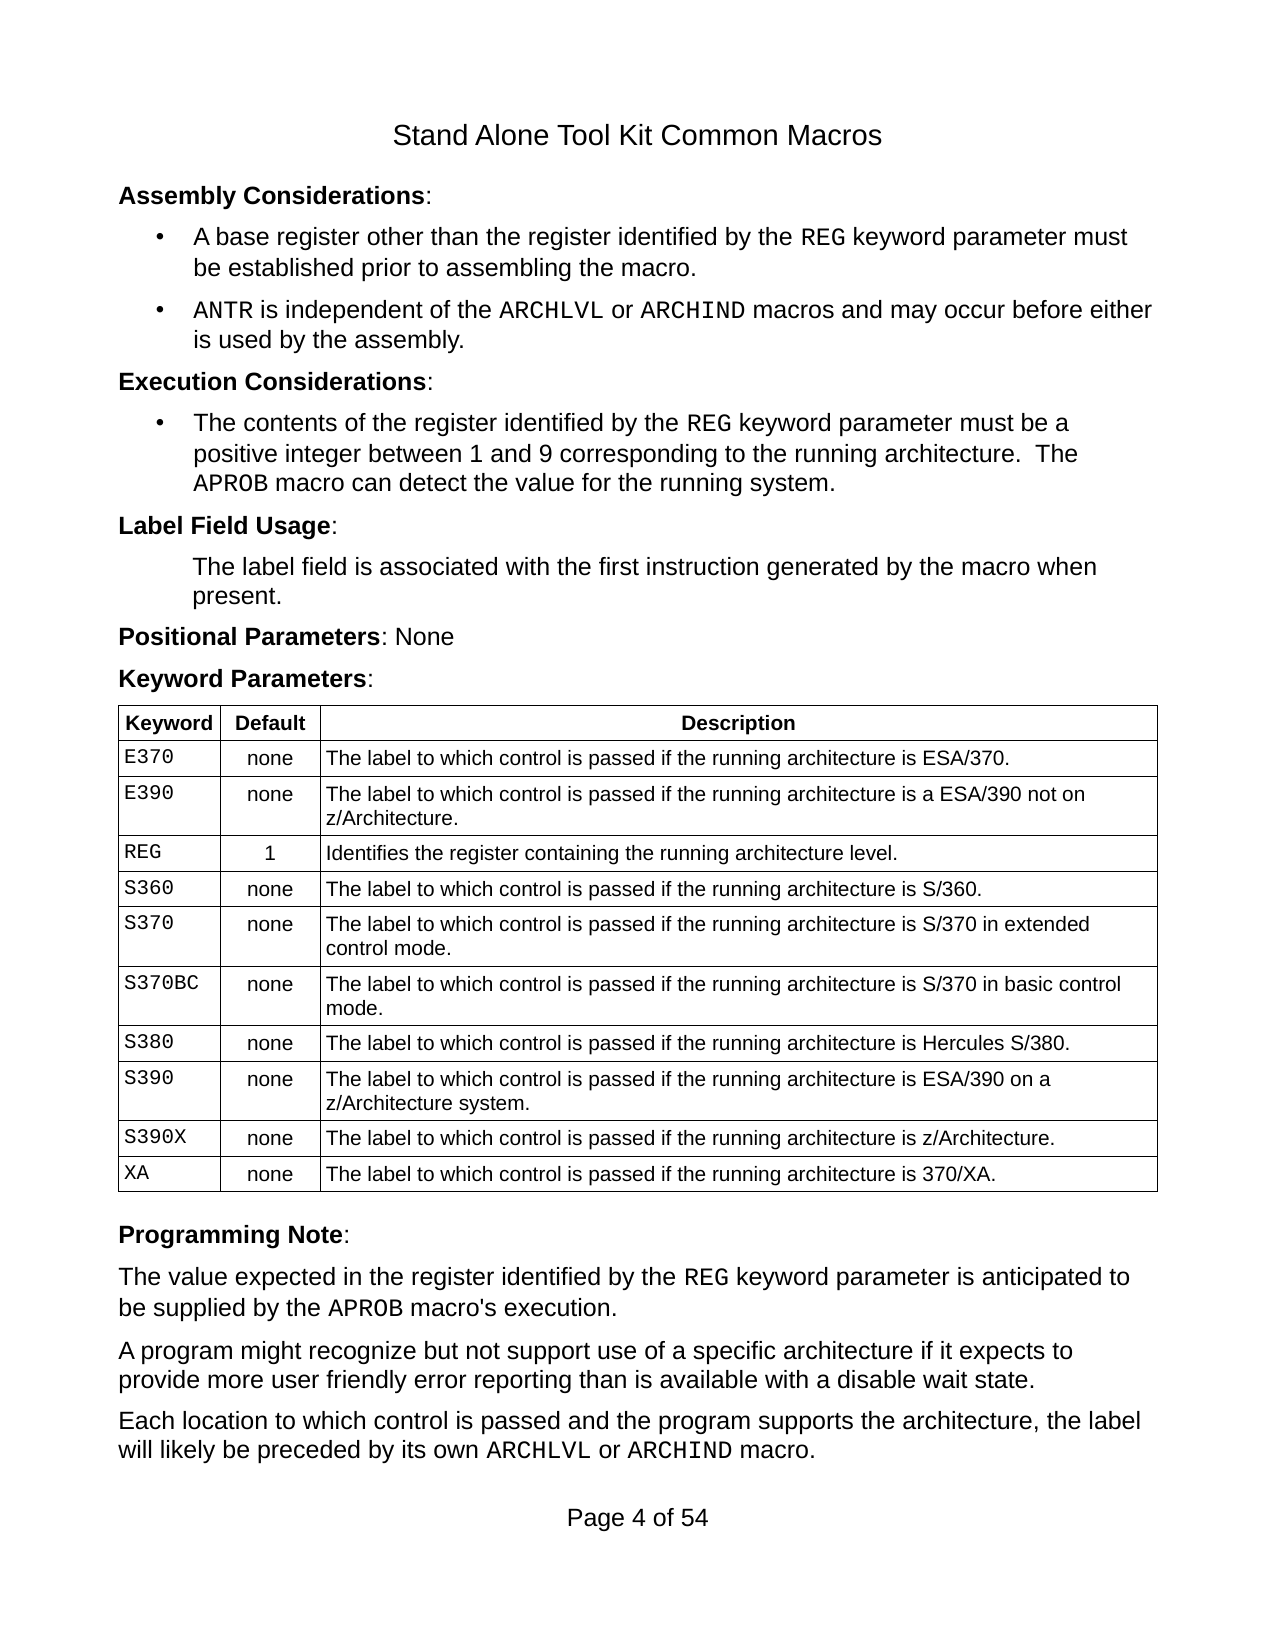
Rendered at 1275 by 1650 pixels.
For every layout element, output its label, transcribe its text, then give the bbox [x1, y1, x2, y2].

table_cell S380 [119, 1026, 220, 1061]
table_cell none [221, 777, 320, 835]
text A program might recognize but not support use of a specific architecture if it expects to provide more user friendly error reporting than is available with a disable wait state. [118, 1336, 1157, 1393]
table_cell none [221, 967, 320, 1025]
table_cell The label to which control is passed if the running architecture is S/360. [321, 872, 1157, 906]
text The value expected in the register identified by the REG keyword parameter is anticipated to be supplied by the APROB macro's execution. [118, 1262, 1157, 1323]
table_cell The label to which control is passed if the running architecture is 370/XA. [321, 1157, 1157, 1191]
list ANTR is independent of the ARCHLVL or ARCHIND macros and may occur before either is used by the assembly. [156, 294, 1157, 354]
table_header Default [221, 706, 320, 740]
table_cell 1 [221, 836, 320, 871]
table_cell The label to which control is passed if the running architecture is z/Architecture. [321, 1121, 1157, 1156]
table_cell S390X [119, 1121, 220, 1156]
text Execution Considerations: [118, 367, 1157, 396]
table_cell The label to which control is passed if the running architecture is ESA/390 on a z/Architecture system. [321, 1062, 1157, 1120]
table_cell none [221, 872, 320, 906]
table_cell none [221, 1157, 320, 1191]
table_header Keyword [119, 706, 220, 740]
table_cell none [221, 907, 320, 966]
table_cell REG [119, 836, 220, 871]
text Label Field Usage: [118, 511, 1157, 540]
table_cell The label to which control is passed if the running architecture is Hercules S/380. [321, 1026, 1157, 1061]
table_cell none [221, 1121, 320, 1156]
table_cell none [221, 741, 320, 776]
text Keyword Parameters: [118, 664, 1157, 692]
table_cell S360 [119, 872, 220, 906]
text Assembly Considerations: [118, 181, 1157, 210]
table_cell S370BC [119, 967, 220, 1025]
table_cell The label to which control is passed if the running architecture is ESA/370. [321, 741, 1157, 776]
text Each location to which control is passed and the program supports the architecture, the label will likely be preceded by its own ARCHLVL or ARCHIND macro. [118, 1406, 1157, 1466]
table_cell The label to which control is passed if the running architecture is a ESA/390 not on z/Architecture. [321, 777, 1157, 835]
table_cell none [221, 1026, 320, 1061]
text Positional Parameters: None [118, 622, 1157, 651]
table_cell Identifies the register containing the running architecture level. [321, 836, 1157, 871]
table_cell E390 [119, 777, 220, 835]
table_cell S370 [119, 907, 220, 966]
table_cell The label to which control is passed if the running architecture is S/370 in basic control mode. [321, 967, 1157, 1025]
table_cell none [221, 1062, 320, 1120]
table_header Description [321, 706, 1157, 740]
table_cell The label to which control is passed if the running architecture is S/370 in extended control mode. [321, 907, 1157, 966]
text Programming Note: [118, 1220, 1157, 1249]
table_cell XA [119, 1157, 220, 1191]
table_cell S390 [119, 1062, 220, 1120]
text The label field is associated with the first instruction generated by the macro when present. [192, 552, 1157, 610]
list The contents of the register identified by the REG keyword parameter must be a positive integer between 1 and 9 corresponding to the running architecture. The APROB macro can detect the value for the running system. [156, 408, 1157, 499]
list A base register other than the register identified by the REG keyword parameter must be established prior to assembling the macro. [156, 222, 1157, 282]
table_cell E370 [119, 741, 220, 776]
